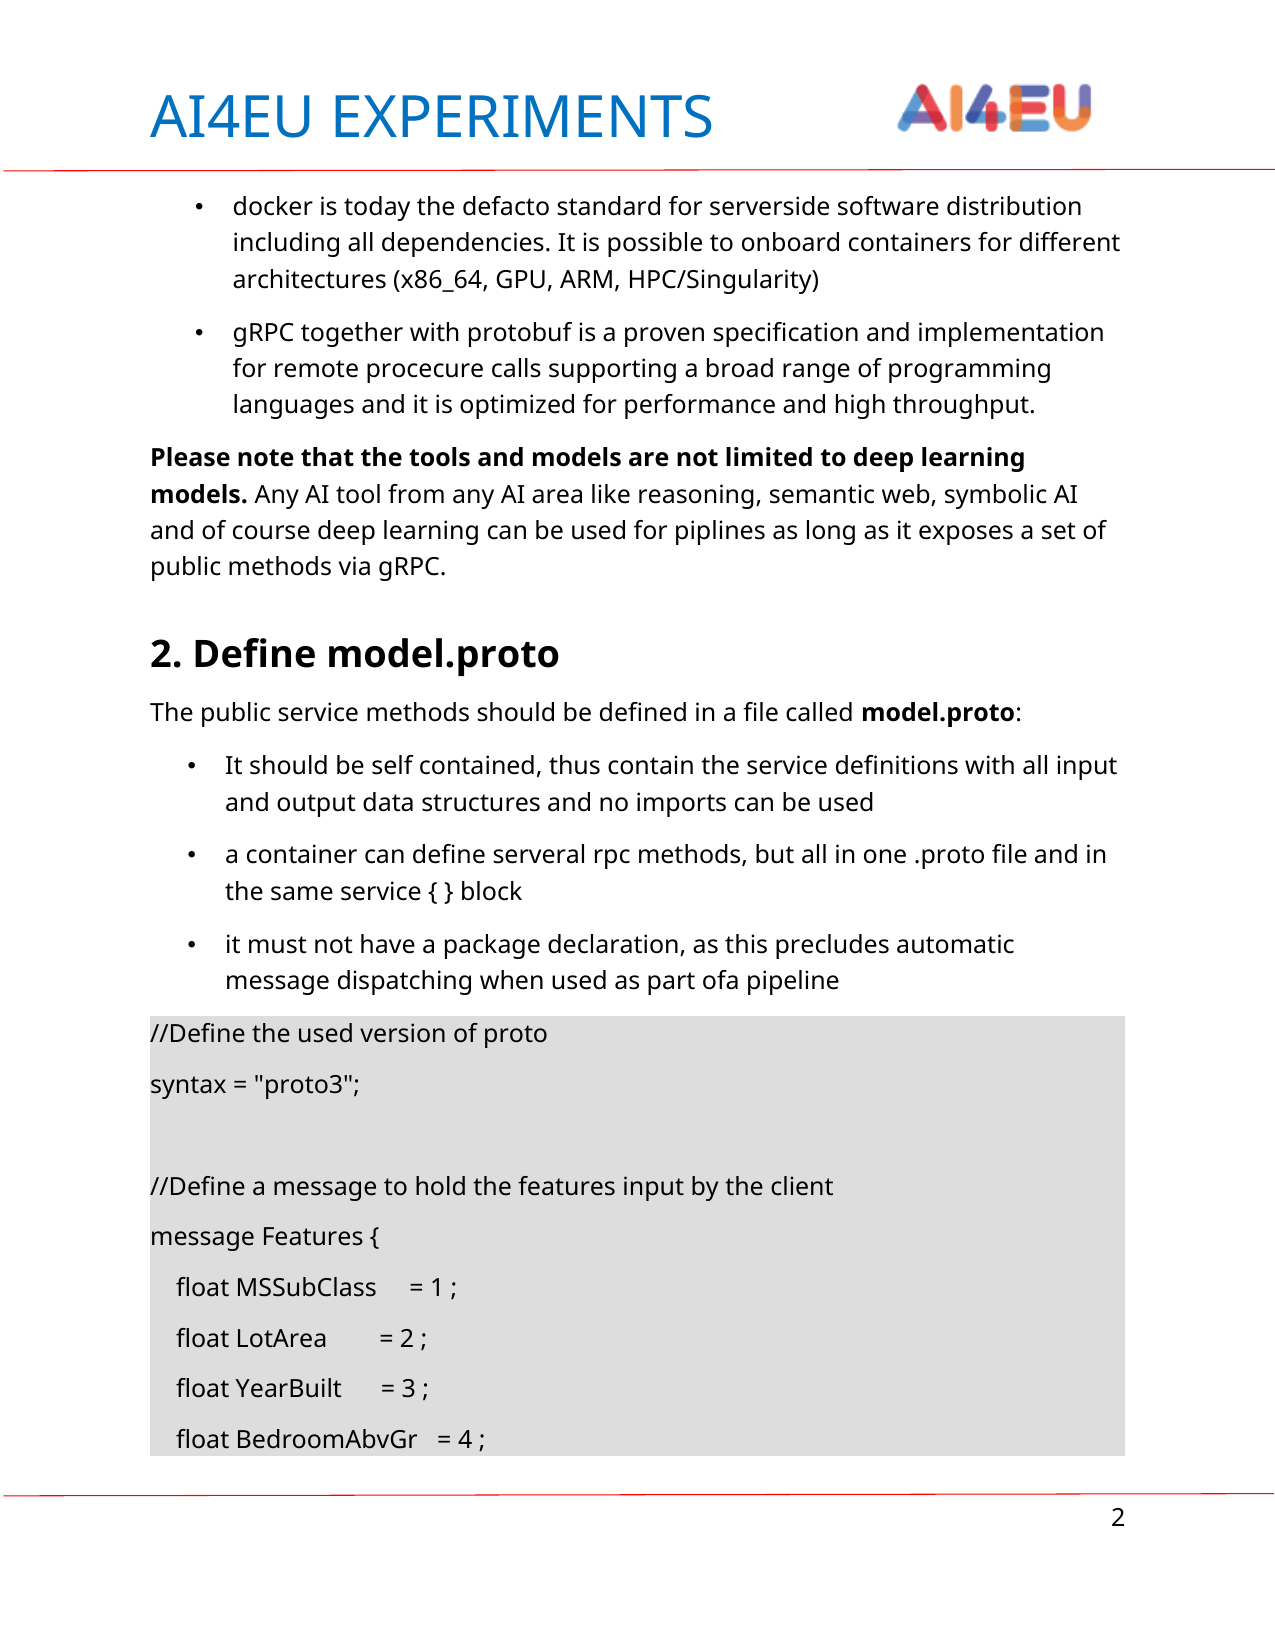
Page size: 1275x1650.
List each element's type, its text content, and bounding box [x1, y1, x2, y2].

text Please note that the tools and models are not limited to deep learning models. Any AI tool from any AI area like reasoning, semantic web, symbolic AI and of course deep learning can be used for piplines as long as it exposes a set of public methods via gRPC. [150, 440, 1125, 583]
list a container can define serveral rpc methods, but all in one .proto file and in the same service { } block [187, 837, 1125, 908]
text float MSSubClass = 1 ; [150, 1269, 1125, 1304]
list it must not have a package declaration, as this precludes automatic message dispatching when used as part ofa pipeline [187, 927, 1125, 997]
text The public service methods should be defined in a file called model.proto: [150, 695, 1125, 729]
text message Features { [150, 1219, 1125, 1253]
text float BedroomAbvGr = 4 ; [150, 1422, 1125, 1456]
list docker is today the defacto standard for serverside software distribution including all dependencies. It is possible to onboard containers for different architectures (x86_64, GPU, ARM, HPC/Singularity) [195, 188, 1125, 295]
picture [892, 78, 1099, 143]
text //Define the used version of proto [150, 1016, 1125, 1050]
text //Define a message to hold the features input by the client [150, 1168, 1125, 1202]
text syntax = "proto3"; [150, 1067, 1125, 1101]
text float YearBuilt = 3 ; [150, 1371, 1125, 1405]
text float LotArea = 2 ; [150, 1320, 1125, 1354]
list It should be self contained, thus contain the service definitions with all input and output data structures and no imports can be used [187, 748, 1125, 818]
list gRPC together with protobuf is a proven specification and implementation for remote procecure calls supporting a broad range of programming languages and it is optimized for performance and high throughput. [195, 314, 1125, 421]
subtitle 2. Define model.proto [150, 627, 1125, 679]
